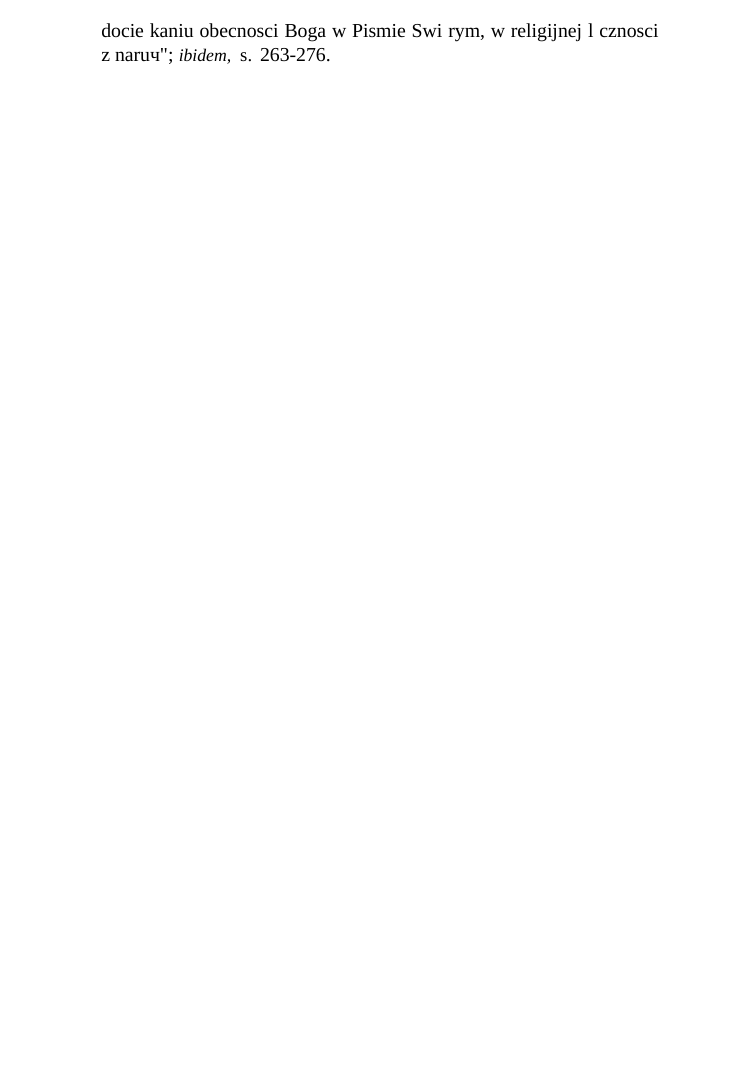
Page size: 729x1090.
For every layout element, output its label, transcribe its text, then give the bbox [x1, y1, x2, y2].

text docie­ kaniu obecnosci Boga w Pismie Swi rym, w religijnej l cznosci z naruч"; ibidem, s. 263-276. [72, 19, 659, 66]
